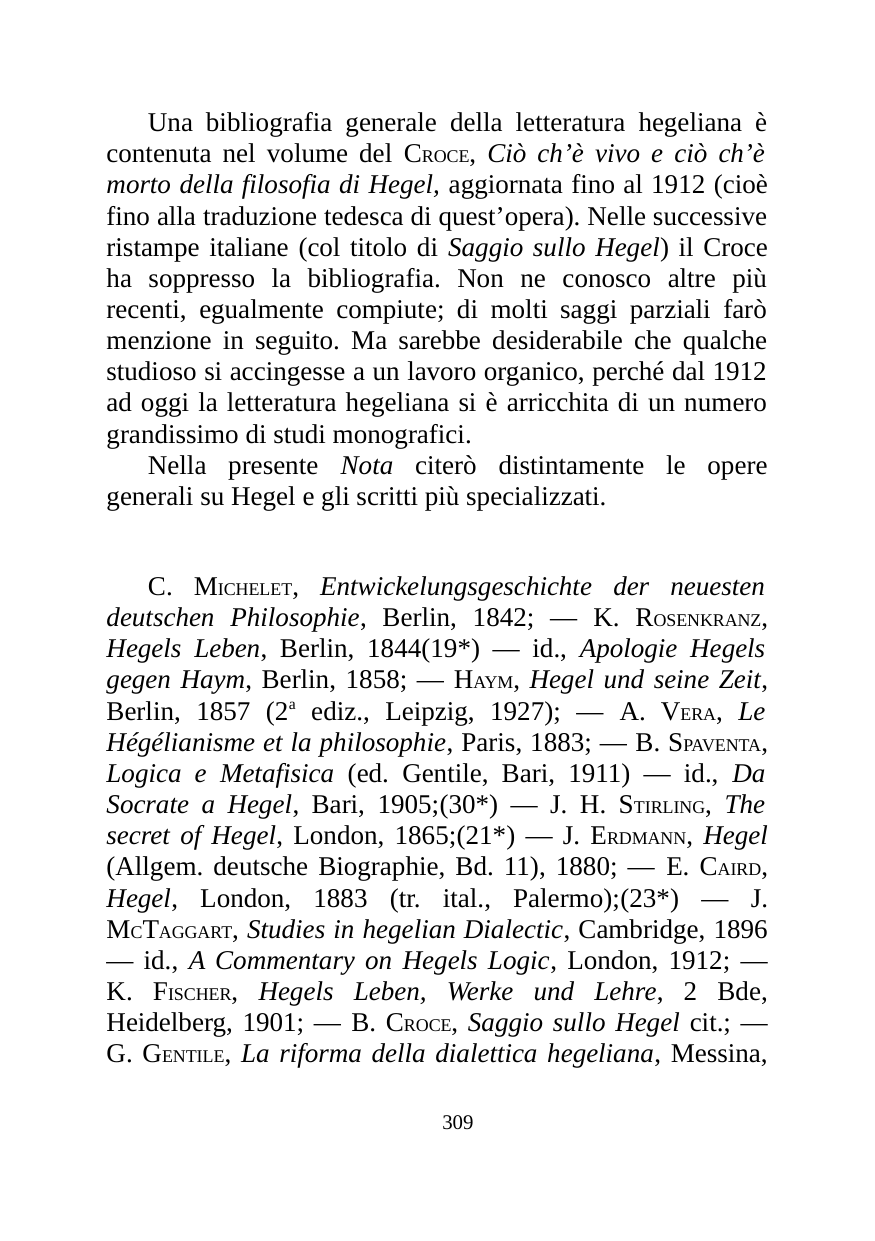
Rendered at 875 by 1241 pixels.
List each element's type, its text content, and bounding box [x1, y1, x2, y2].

text Una bibliografia generale della letteratura hegeliana è contenuta nel volume del Croce, Ciò ch’è vivo e ciò ch’è morto della filosofia di Hegel, aggiornata fino al 1912 (cioè fino alla traduzione tedesca di quest’opera). Nelle successive ristampe italiane (col titolo di Saggio sullo Hegel) il Croce ha soppresso la bibliografia. Non ne conosco altre più recenti, egualmente compiute; di molti saggi parziali farò menzione in seguito. Ma sarebbe desiderabile che qualche studioso si accingesse a un lavoro organico, perché dal 1912 ad oggi la letteratura hegeliana si è arricchita di un numero grandissimo di studi monografici. [106, 106, 768, 449]
text C. Michelet, Entwickelungsgeschichte der neuesten deutschen Philosophie, Berlin, 1842; — K. Rosenkranz, Hegels Leben, Berlin, 1844(19*) — id., Apologie Hegels gegen Haym, Berlin, 1858; — Haym, Hegel und seine Zeit, Berlin, 1857 (2a ediz., Leipzig, 1927); — A. Vera, Le Hégélianisme et la philosophie, Paris, 1883; — B. Spaventa, Logica e Metafisica (ed. Gentile, Bari, 1911) — id., Da Socrate a Hegel, Bari, 1905;(30*) — J. H. Stirling, The secret of Hegel, London, 1865;(21*) — J. Erdmann, Hegel (Allgem. deutsche Biographie, Bd. 11), 1880; — E. Caird, Hegel, London, 1883 (tr. ital., Palermo);(23*) — J. McTaggart, Studies in hegelian Dialectic, Cambridge, 1896 — id., A Commentary on Hegels Logic, London, 1912; — K. Fischer, Hegels Leben, Werke und Lehre, 2 Bde, Heidelberg, 1901; — B. Croce, Saggio sullo Hegel cit.; — G. Gentile, La riforma della dialettica hegeliana, Messina, [106, 570, 768, 1068]
text Nella presente Nota citerò distintamente le opere generali su Hegel e gli scritti più specializzati. [106, 449, 768, 511]
